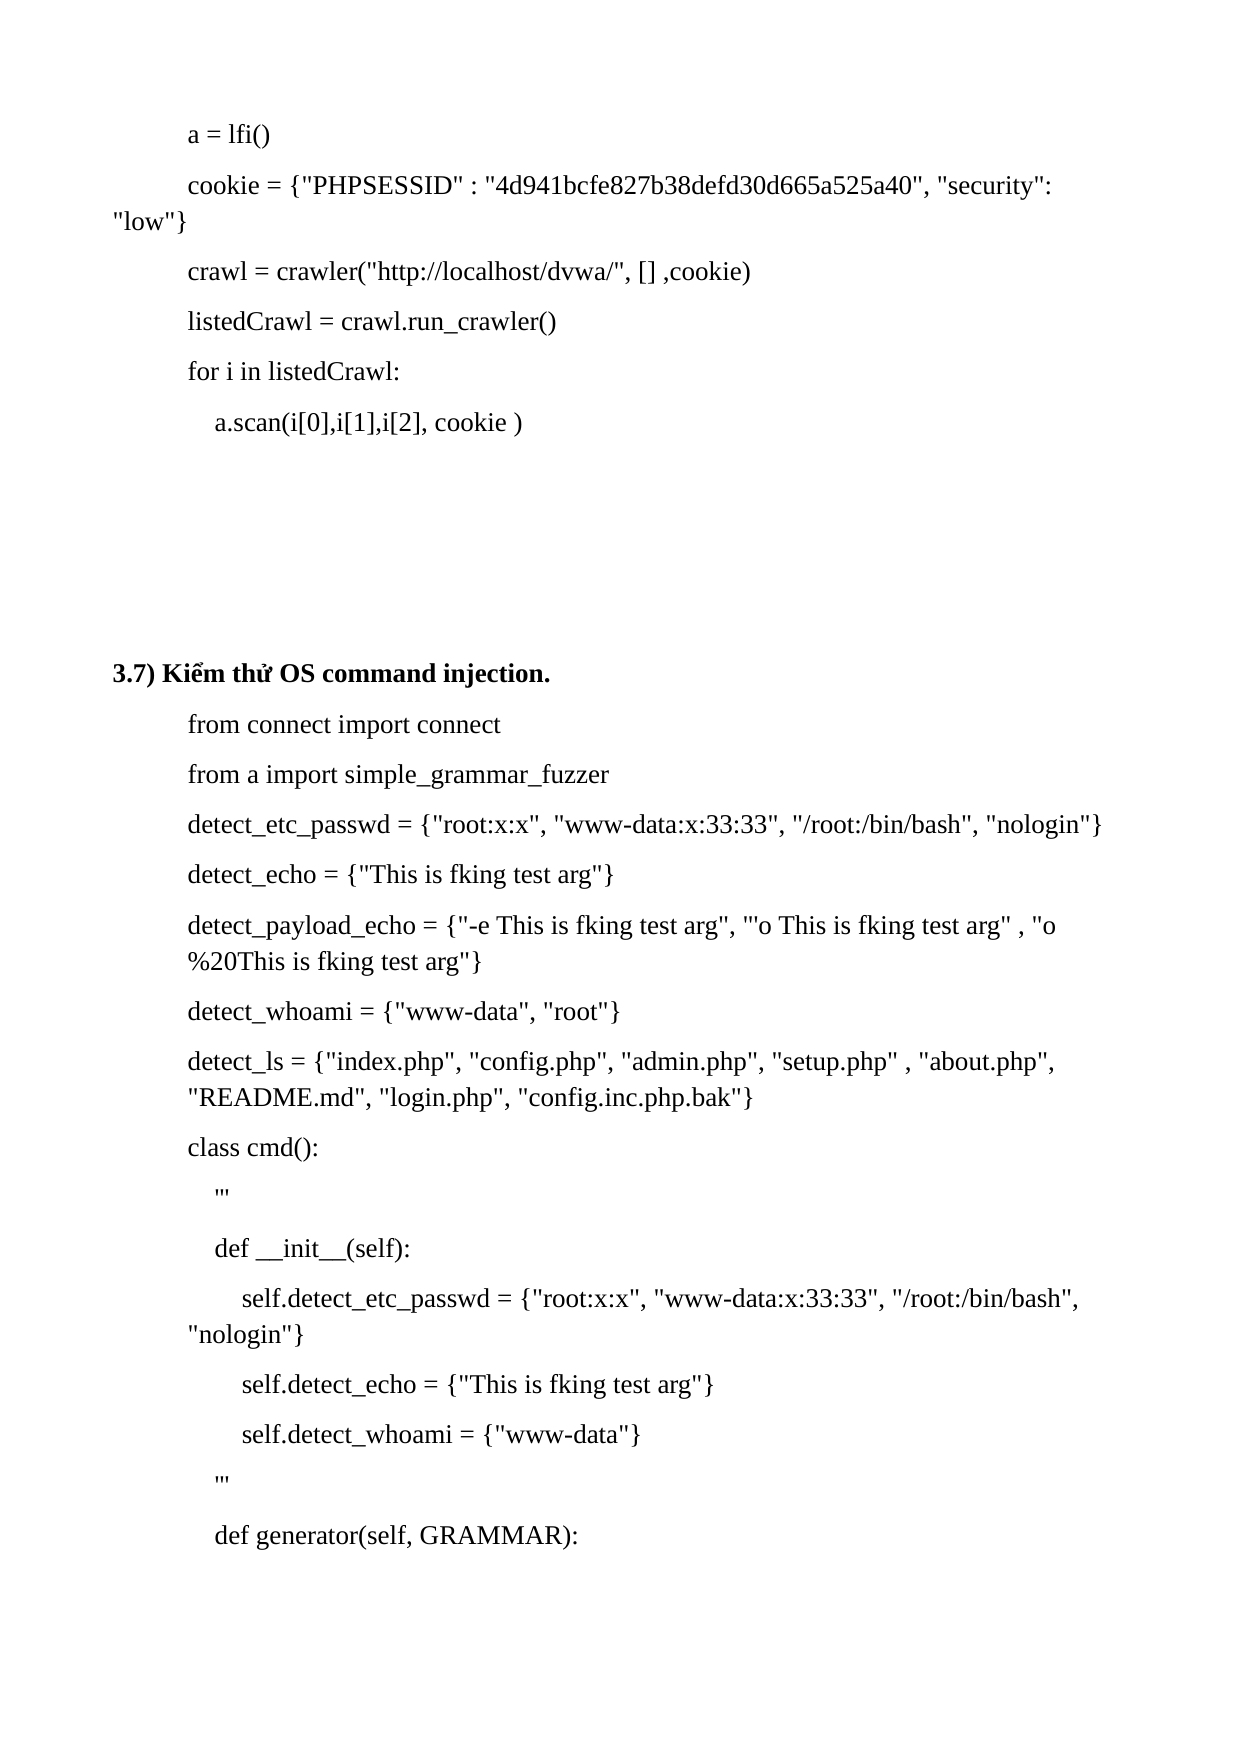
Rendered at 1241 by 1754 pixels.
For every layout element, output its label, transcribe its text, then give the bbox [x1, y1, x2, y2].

text from connect import connect [187, 708, 1122, 739]
text a.scan(i[0],i[1],i[2], cookie ) [112, 406, 1122, 437]
text ''' [187, 1182, 1122, 1213]
text for i in listedCrawl: [112, 356, 1122, 387]
text 3.7) Kiểm thử OS command injection. [112, 657, 1122, 688]
text class cmd(): [187, 1131, 1122, 1162]
text crawl = crawler("http://localhost/dvwa/", [] ,cookie) [112, 255, 1122, 286]
text detect_whoami = {"www-data", "root"} [187, 995, 1122, 1026]
text detect_payload_echo = {"-e This is fking test arg", "'o This is fking test arg" , "o%20This is fking test arg"} [187, 909, 1122, 976]
text listedCrawl = crawl.run_crawler() [112, 305, 1122, 336]
text detect_etc_passwd = {"root:x:x", "www-data:x:33:33", "/root:/bin/bash", "nologin"} [187, 808, 1122, 839]
text detect_ls = {"index.php", "config.php", "admin.php", "setup.php" , "about.php", "README.md", "login.php", "config.inc.php.bak"} [187, 1045, 1122, 1112]
text self.detect_etc_passwd = {"root:x:x", "www-data:x:33:33", "/root:/bin/bash", "nologin"} [187, 1282, 1122, 1349]
text cookie = {"PHPSESSID" : "4d941bcfe827b38defd30d665a525a40", "security": "low"} [112, 169, 1122, 236]
text a = lfi() [112, 118, 1122, 150]
text detect_echo = {"This is fking test arg"} [187, 859, 1122, 890]
text self.detect_echo = {"This is fking test arg"} [187, 1368, 1122, 1399]
text self.detect_whoami = {"www-data"} [187, 1419, 1122, 1450]
text from a import simple_grammar_fuzzer [187, 758, 1122, 789]
text def generator(self, GRAMMAR): [187, 1519, 1122, 1550]
text ''' [187, 1469, 1122, 1500]
text def __init__(self): [187, 1232, 1122, 1263]
